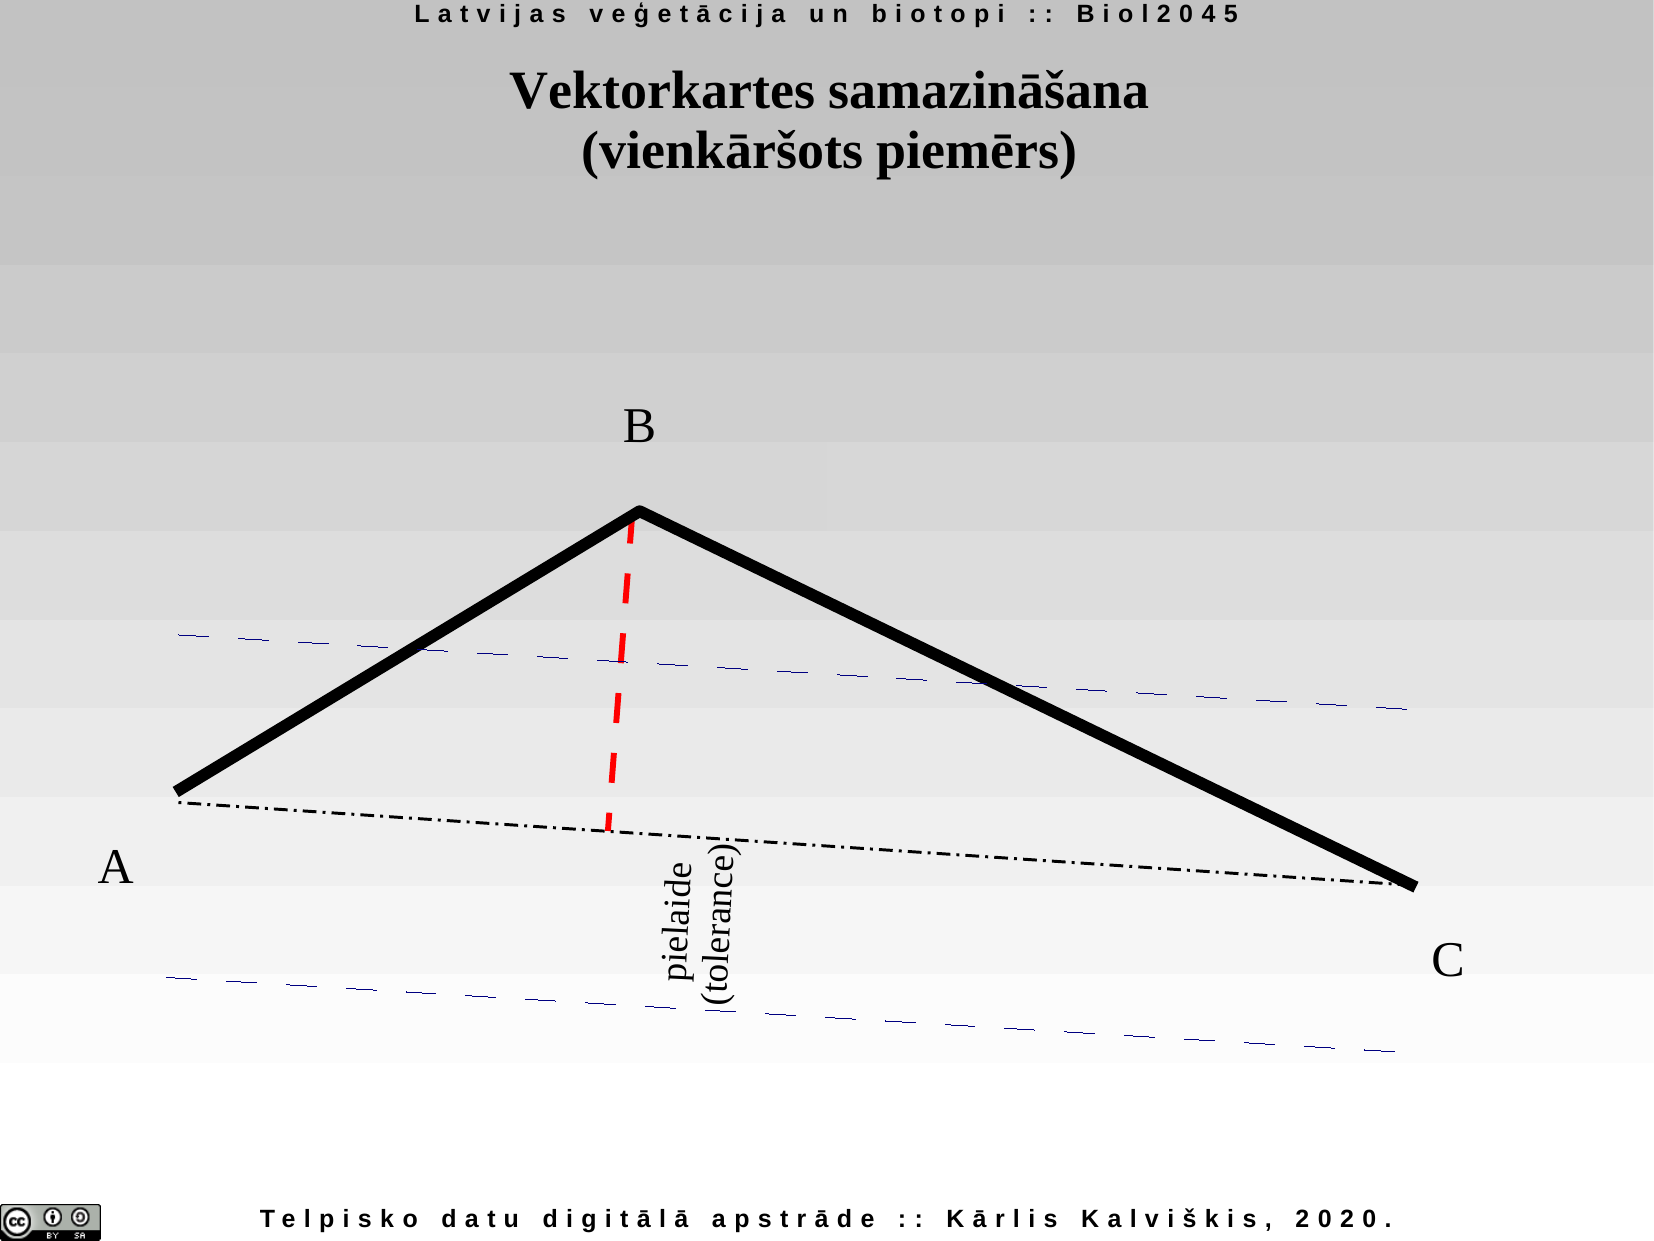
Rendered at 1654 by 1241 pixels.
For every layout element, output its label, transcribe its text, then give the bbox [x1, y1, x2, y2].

text_box B [622, 397, 657, 453]
text_box pielaide (tolerance) [651, 839, 742, 1007]
text_box A [97, 838, 134, 894]
text_box C [1431, 931, 1465, 987]
picture [0, 0, 1654, 1241]
title Vektorkartes samazināšana (vienkāršots piemērs) [34, 61, 1626, 296]
